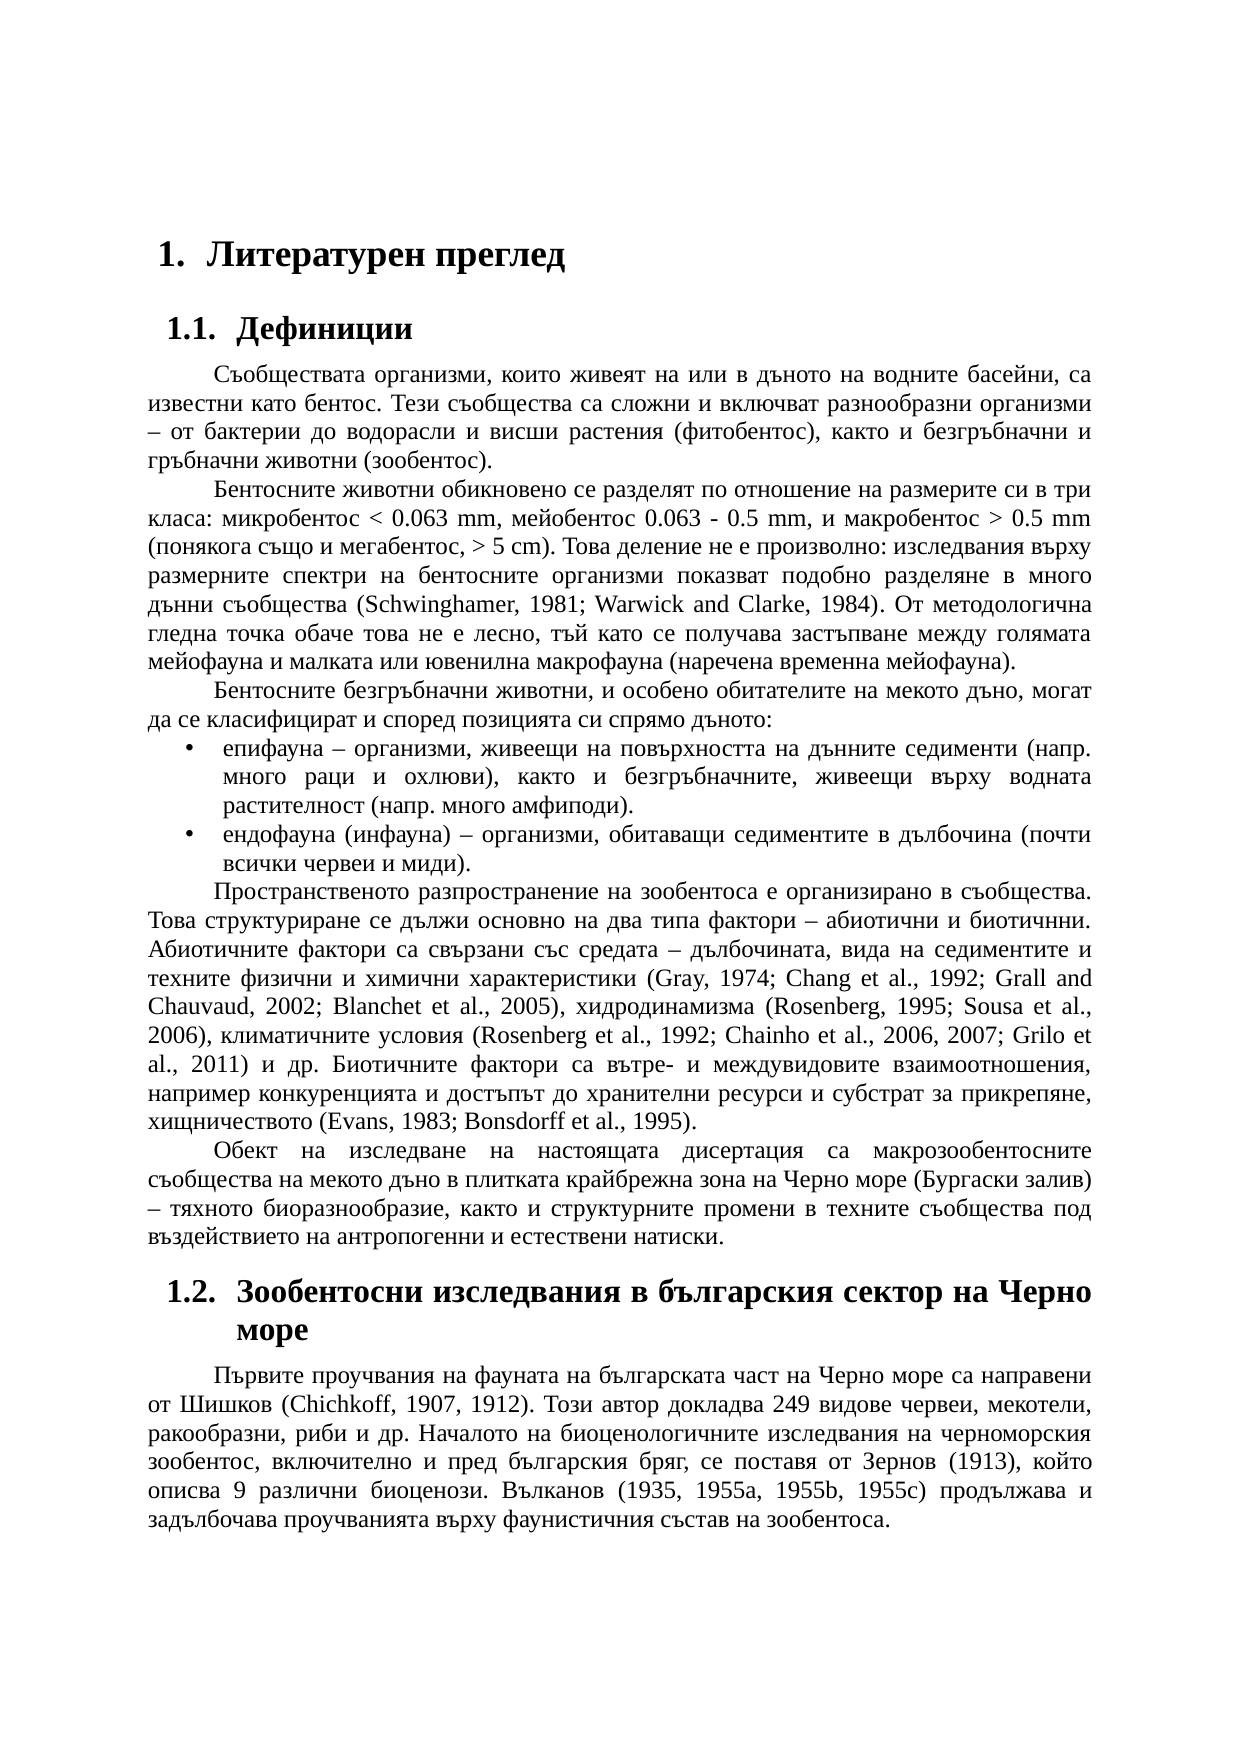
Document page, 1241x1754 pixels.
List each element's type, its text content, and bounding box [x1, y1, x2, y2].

subtitle Дефиниции [224, 308, 1093, 346]
subtitle Зообентосни изследвания в българския сектор на Черно море [224, 1271, 1093, 1348]
list ендофауна (инфауна) – организми, обитаващи седиментите в дълбочина (почти всички червеи и миди). [185, 819, 1093, 876]
text Съобществата организми, които живеят на или в дъното на водните басейни, са известни като бентос. Тези съобщества са сложни и включват разнообразни организми – от бактерии до водорасли и висши растения (фитобентос), както и безгръбначни и гръбначни животни (зообентос). [148, 359, 1093, 474]
text Бентосните животни обикновено се разделят по отношение на размерите си в три класа: микробентос < 0.063 mm, мейобентос 0.063 - 0.5 mm, и макробентос > 0.5 mm (понякога също и мегабентос, > 5 cm). Това деление не е произволно: изследвания върху размерните спектри на бентосните организми показват подобно разделяне в много дънни съобщества (Schwinghamer, 1981; Warwick and Clarke, 1984). От методологична гледна точка обаче това не е лесно, тъй като се получава застъпване между голямата мейофауна и малката или ювенилна макрофауна (наречена временна мейофауна). [148, 474, 1093, 675]
text Пространственото разпространение на зообентоса е организирано в съобщества. Това структуриране се дължи основно на два типа фактори – абиотични и биотичнни. Абиотичните фактори са свързани със средата – дълбочината, вида на седиментите и техните физични и химични характеристики (Gray, 1974; Chang et al., 1992; Grall and Chauvaud, 2002; Blanchet et al., 2005), хидродинамизма (Rosenberg, 1995; Sousa et al., 2006), климатичните условия (Rosenberg et al., 1992; Chainho et al., 2006, 2007; Grilo et al., 2011) и др. Биотичните фактори са вътре- и междувидовите взаимоотношения, например конкуренцията и достъпът до хранителни ресурси и субстрат за прикрепяне, хищничеството (Evans, 1983; Bonsdorff et al., 1995). [148, 876, 1093, 1135]
text Обект на изследване на настоящата дисертация са макрозообентосните съобщества на мекото дъно в плитката крайбрежна зона на Черно море (Бургаски залив) – тяхното биоразнообразие, както и структурните промени в техните съобщества под въздействието на антропогенни и естествени натиски. [148, 1135, 1093, 1250]
list епифауна – организми, живеещи на повърхността на дънните седименти (напр. много раци и охлюви), както и безгръбначните, живеещи върху водната растителност (напр. много амфиподи). [185, 733, 1093, 819]
text Бентосните безгръбначни животни, и особено обитателите на мекото дъно, могат да се класифицират и според позицията си спрямо дъното: [148, 675, 1093, 733]
subtitle Литературен преглед [185, 232, 1093, 275]
text Първите проучвания на фауната на българската част на Черно море са направени от Шишков (Chichkoff, 1907, 1912). Този автор докладва 249 видове червеи, мекотели, ракообразни, риби и др. Началото на биоценологичните изследвания на черноморския зообентос, включително и пред българския бряг, се поставя от Зернов (1913), който описва 9 различни биоценози. Вълканов (1935, 1955a, 1955b, 1955c) продължава и задълбочава проучванията върху фаунистичния състав на зообентоса. [148, 1360, 1093, 1533]
